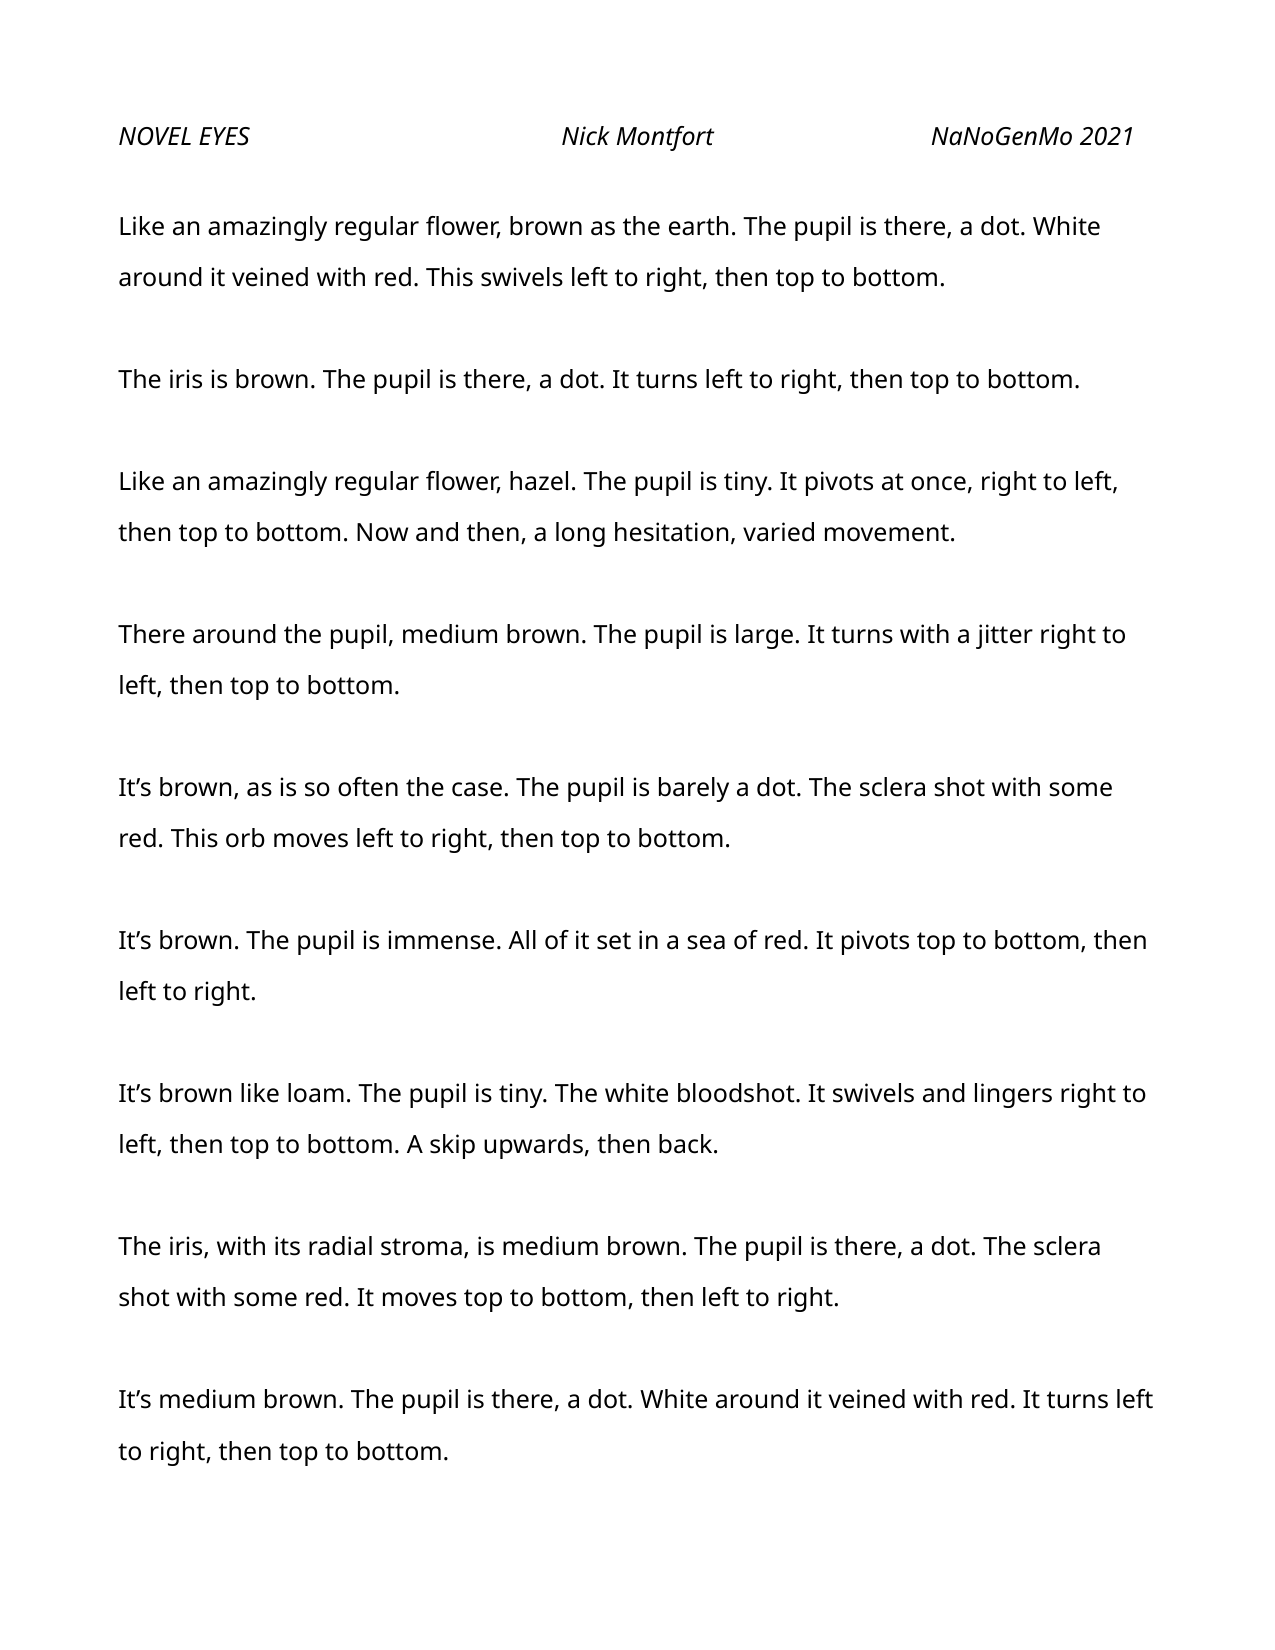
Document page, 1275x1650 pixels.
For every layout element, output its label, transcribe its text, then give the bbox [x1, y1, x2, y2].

text There around the pupil, medium brown. The pupil is large. It turns with a jitter right to left, then top to bottom. [118, 616, 1157, 702]
text It’s brown, as is so often the case. The pupil is barely a dot. The sclera shot with some red. This orb moves left to right, then top to bottom. [118, 769, 1157, 855]
text Like an amazingly regular flower, hazel. The pupil is tiny. It pivots at once, right to left, then top to bottom. Now and then, a long hesitation, varied movement. [118, 463, 1157, 548]
text It’s brown. The pupil is immense. All of it set in a sea of red. It pivots top to bottom, then left to right. [118, 923, 1157, 1008]
text The iris, with its radial stroma, is medium brown. The pupil is there, a dot. The sclera shot with some red. It moves top to bottom, then left to right. [118, 1229, 1157, 1314]
text It’s medium brown. The pupil is there, a dot. White around it veined with red. It turns left to right, then top to bottom. [118, 1382, 1157, 1467]
text Like an amazingly regular flower, brown as the earth. The pupil is there, a dot. White around it veined with red. This swivels left to right, then top to bottom. [118, 208, 1157, 293]
text The iris is brown. The pupil is there, a dot. It turns left to right, then top to bottom. [118, 361, 1157, 395]
text It’s brown like loam. The pupil is tiny. The white bloodshot. It swivels and lingers right to left, then top to bottom. A skip upwards, then back. [118, 1076, 1157, 1161]
